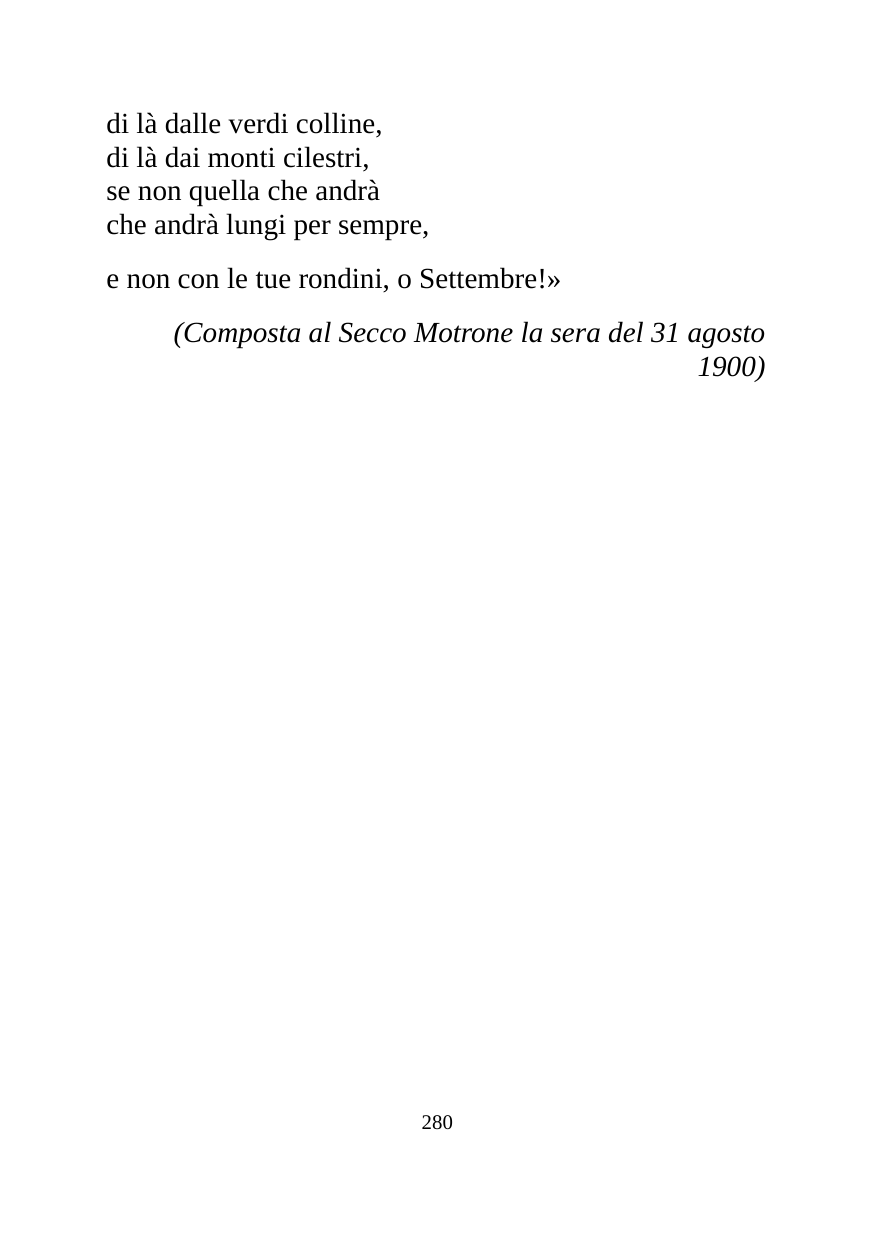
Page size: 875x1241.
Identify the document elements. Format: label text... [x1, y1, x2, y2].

text (Composta al Secco Motrone la sera del 31 agosto 1900) [106, 315, 768, 382]
text di là dai monti cilestri, [106, 140, 768, 173]
text e non con le tue rondini, o Settembre!» [106, 261, 768, 294]
text se non quella che andrà [106, 173, 768, 207]
text di là dalle verdi colline, [106, 106, 768, 140]
text che andrà lungi per sempre, [106, 207, 768, 240]
